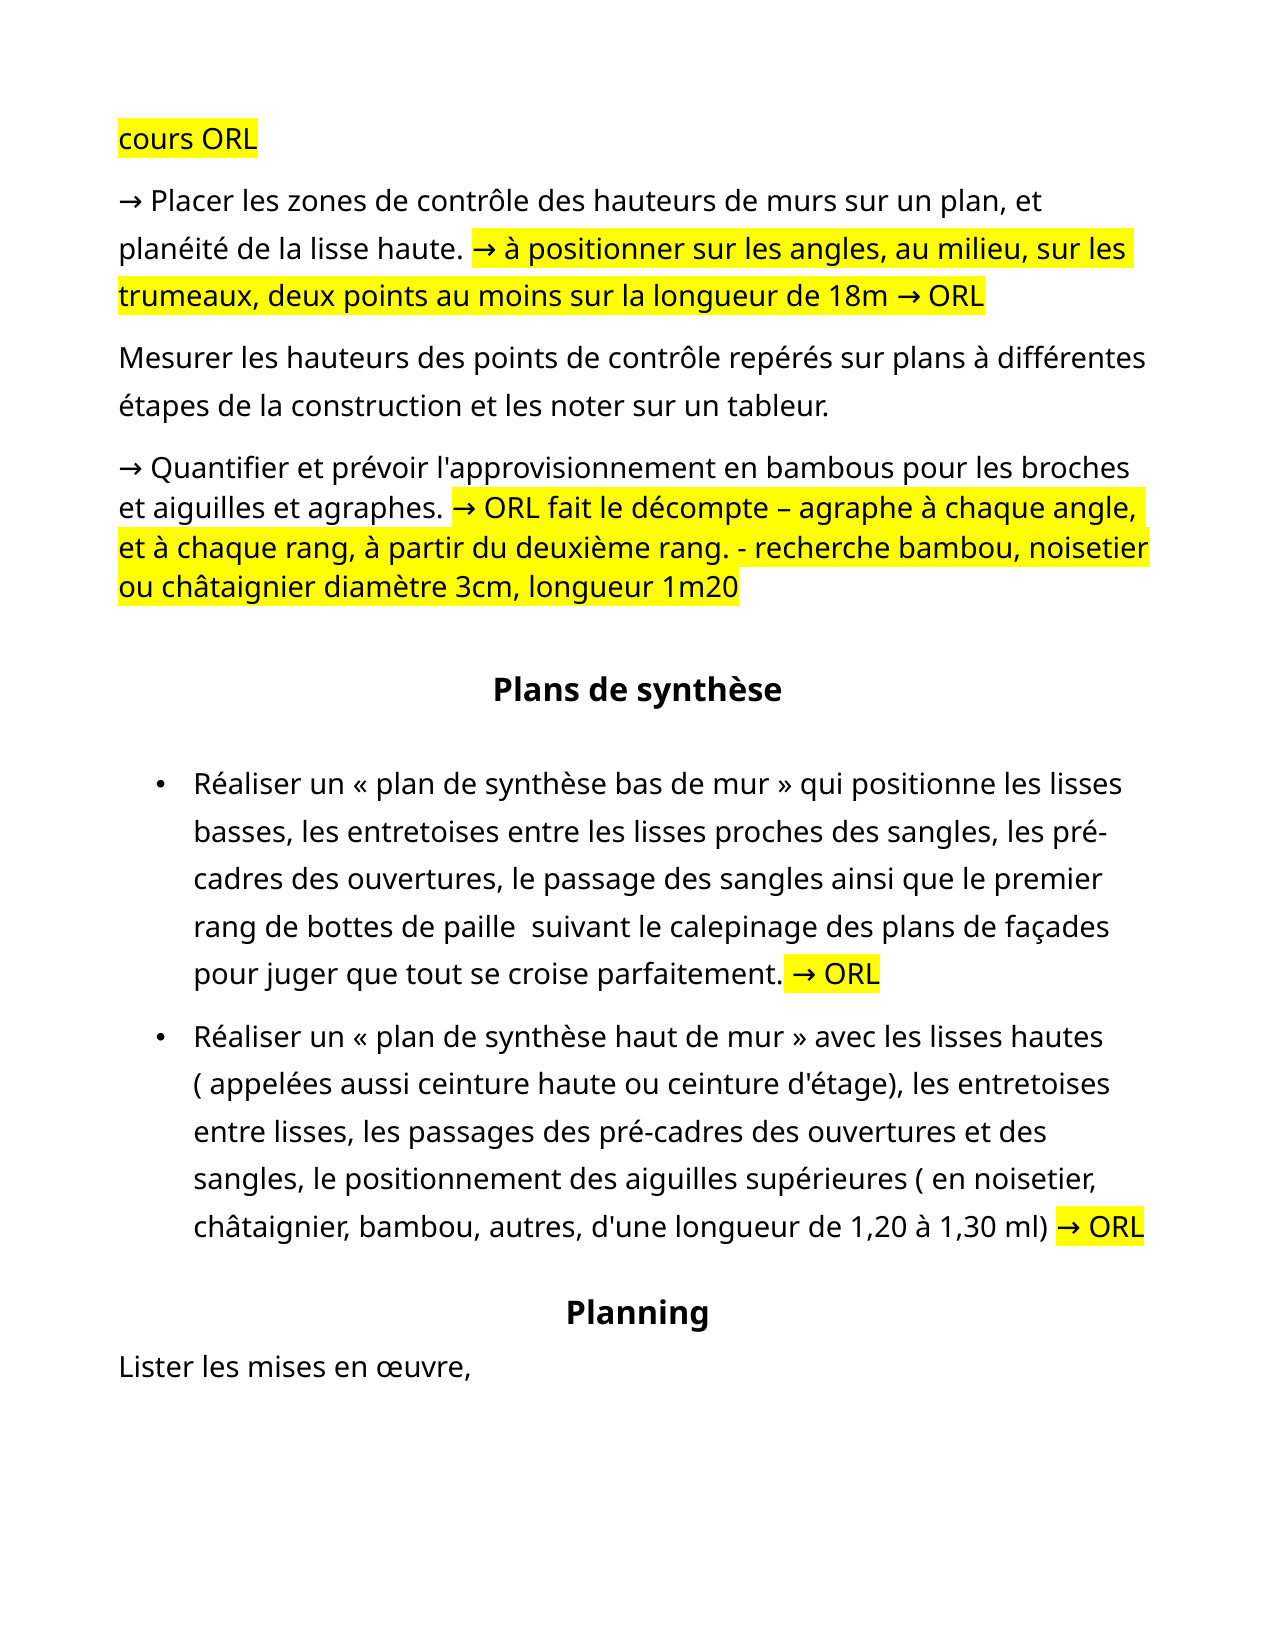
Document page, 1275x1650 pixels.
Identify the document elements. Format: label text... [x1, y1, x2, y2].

list Réaliser un « plan de synthèse haut de mur » avec les lisses hautes ( appelées aussi ceinture haute ou ceinture d'étage), les entretoises entre lisses, les passages des pré-cadres des ouvertures et des sangles, le positionnement des aiguilles supérieures ( en noisetier, châtaignier, bambou, autres, d'une longueur de 1,20 à 1,30 ml) → ORL [156, 1016, 1157, 1246]
text → Quantifier et prévoir l'approvisionnement en bambous pour les broches et aiguilles et agraphes. → ORL fait le décompte – agraphe à chaque angle, et à chaque rang, à partir du deuxième rang. - recherche bambou, noisetier ou châtaignier diamètre 3cm, longueur 1m20 [118, 447, 1157, 606]
list Réaliser un « plan de synthèse bas de mur » qui positionne les lisses basses, les entretoises entre les lisses proches des sangles, les pré-cadres des ouvertures, le passage des sangles ainsi que le premier rang de bottes de paille suivant le calepinage des plans de façades pour juger que tout se croise parfaitement. → ORL [156, 763, 1157, 993]
text cours ORL [118, 118, 1157, 158]
subtitle Plans de synthèse [118, 667, 1157, 711]
text Mesurer les hauteurs des points de contrôle repérés sur plans à différentes étapes de la construction et les noter sur un tableur. [118, 338, 1157, 425]
subtitle Planning [118, 1289, 1157, 1333]
text → Placer les zones de contrôle des hauteurs de murs sur un plan, et planéité de la lisse haute. → à positionner sur les angles, au milieu, sur les trumeaux, deux points au moins sur la longueur de 18m → ORL [118, 180, 1157, 315]
text Lister les mises en œuvre, [118, 1346, 1157, 1386]
